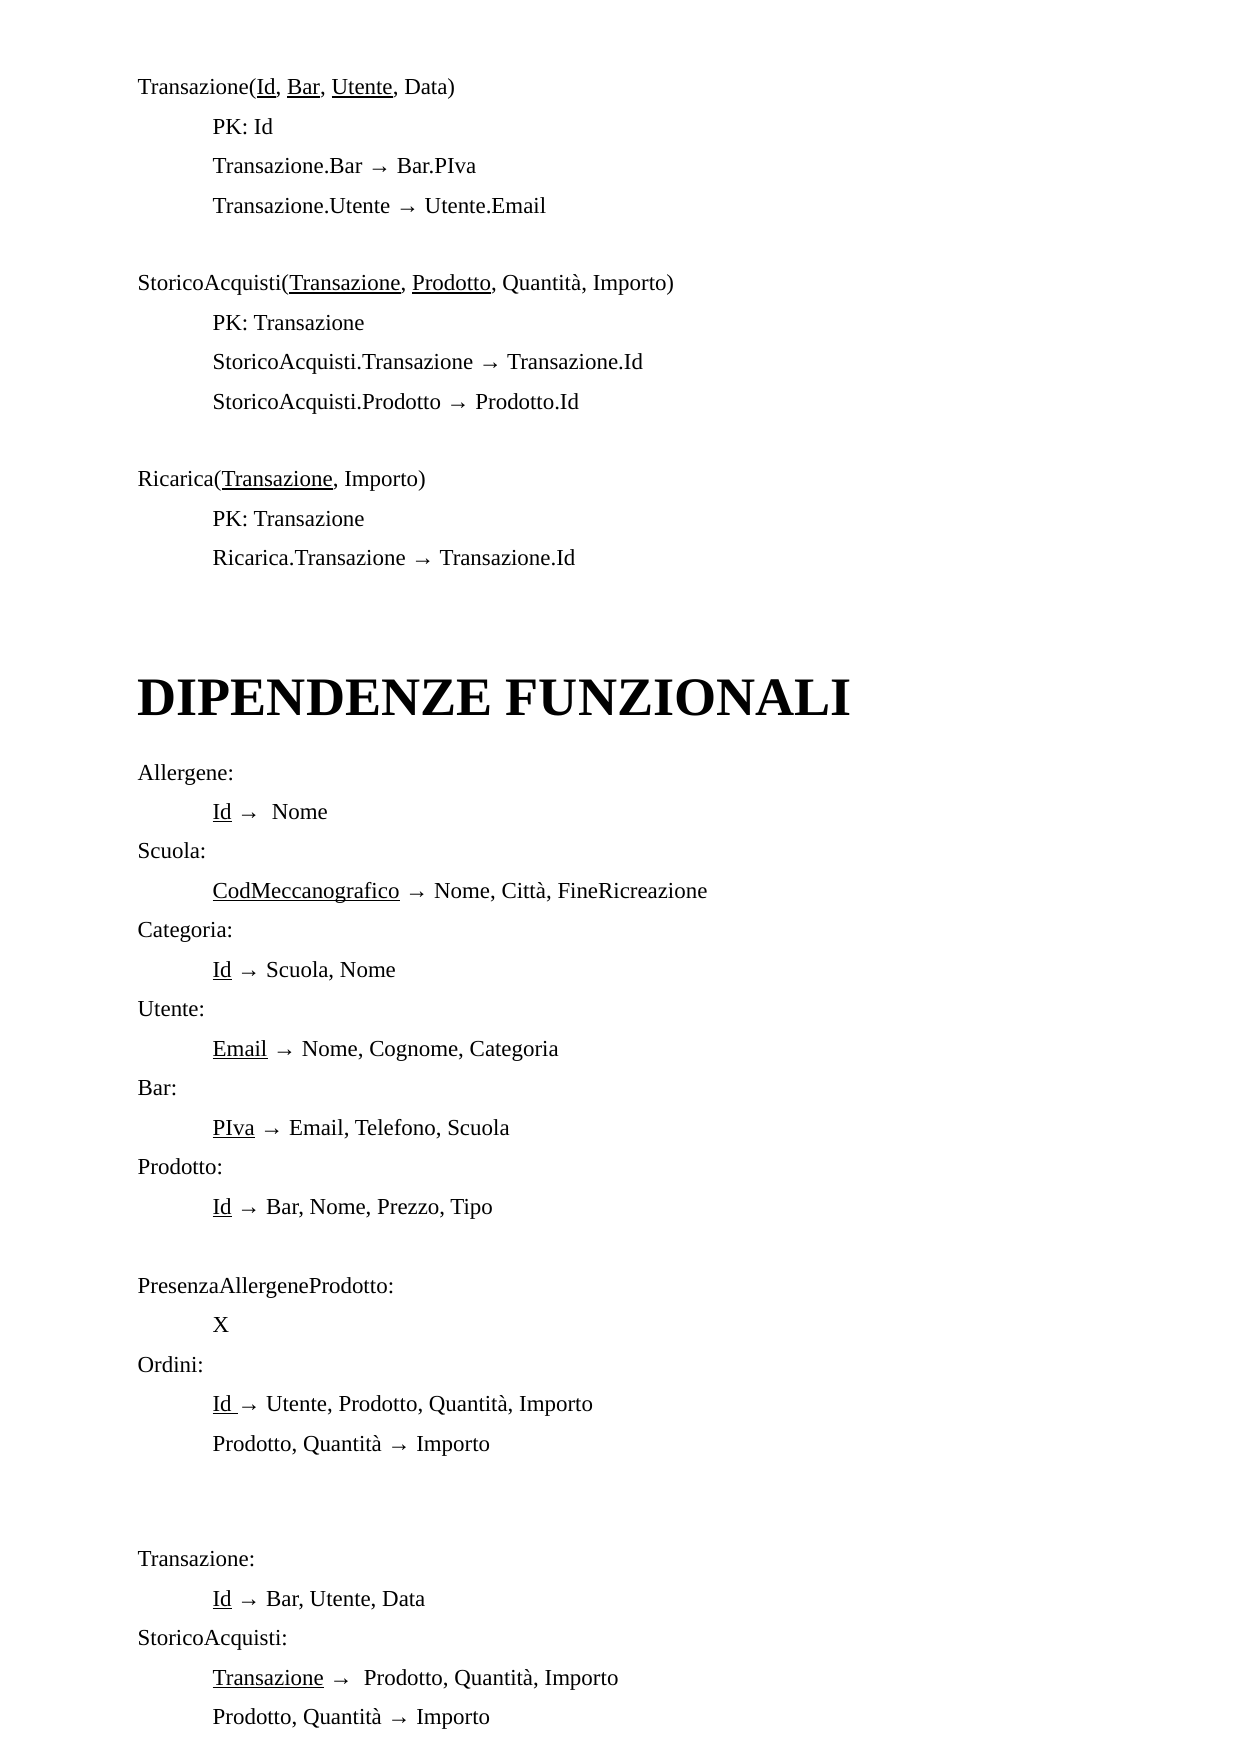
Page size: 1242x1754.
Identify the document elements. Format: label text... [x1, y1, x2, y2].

text Scuola: [137, 838, 1092, 864]
text Id → Bar, Utente, Data [137, 1585, 1092, 1611]
text Id → Bar, Nome, Prezzo, Tipo [137, 1193, 1092, 1219]
text X [137, 1311, 1092, 1338]
text DIPENDENZE FUNZIONALI [137, 665, 1092, 727]
text Prodotto: [137, 1153, 1092, 1180]
text StoricoAcquisti.Prodotto → Prodotto.Id [137, 388, 1092, 414]
text Allergene: [137, 759, 1092, 785]
text Id → Utente, Prodotto, Quantità, Importo [137, 1390, 1092, 1417]
text Bar: [137, 1074, 1092, 1101]
text Categoria: [137, 917, 1092, 943]
text PIva → Email, Telefono, Scuola [137, 1114, 1092, 1140]
text Ordini: [137, 1351, 1092, 1377]
text StoricoAcquisti.Transazione → Transazione.Id [137, 348, 1092, 375]
text Transazione → Prodotto, Quantità, Importo [137, 1664, 1092, 1690]
text StoricoAcquisti: [137, 1624, 1092, 1651]
text Email → Nome, Cognome, Categoria [137, 1035, 1092, 1061]
text PK: Id [137, 113, 1092, 139]
text Transazione(Id, Bar, Utente, Data) [137, 73, 1092, 100]
text Id → Scuola, Nome [137, 956, 1092, 982]
text PK: Transazione [137, 309, 1092, 335]
text CodMeccanografico → Nome, Città, FineRicreazione [137, 877, 1092, 903]
text PK: Transazione [137, 505, 1092, 531]
text Id → Nome [137, 798, 1092, 824]
text Ricarica.Transazione → Transazione.Id [137, 544, 1092, 571]
text StoricoAcquisti(Transazione, Prodotto, Quantità, Importo) [137, 269, 1092, 296]
text PresenzaAllergeneProdotto: [137, 1272, 1092, 1298]
text Utente: [137, 996, 1092, 1022]
text Transazione.Utente → Utente.Email [137, 192, 1092, 218]
text Transazione.Bar → Bar.PIva [137, 152, 1092, 179]
text Transazione: [137, 1546, 1092, 1572]
text Ricarica(Transazione, Importo) [137, 466, 1092, 492]
text Prodotto, Quantità → Importo [137, 1430, 1092, 1456]
text Prodotto, Quantità → Importo [137, 1703, 1092, 1730]
